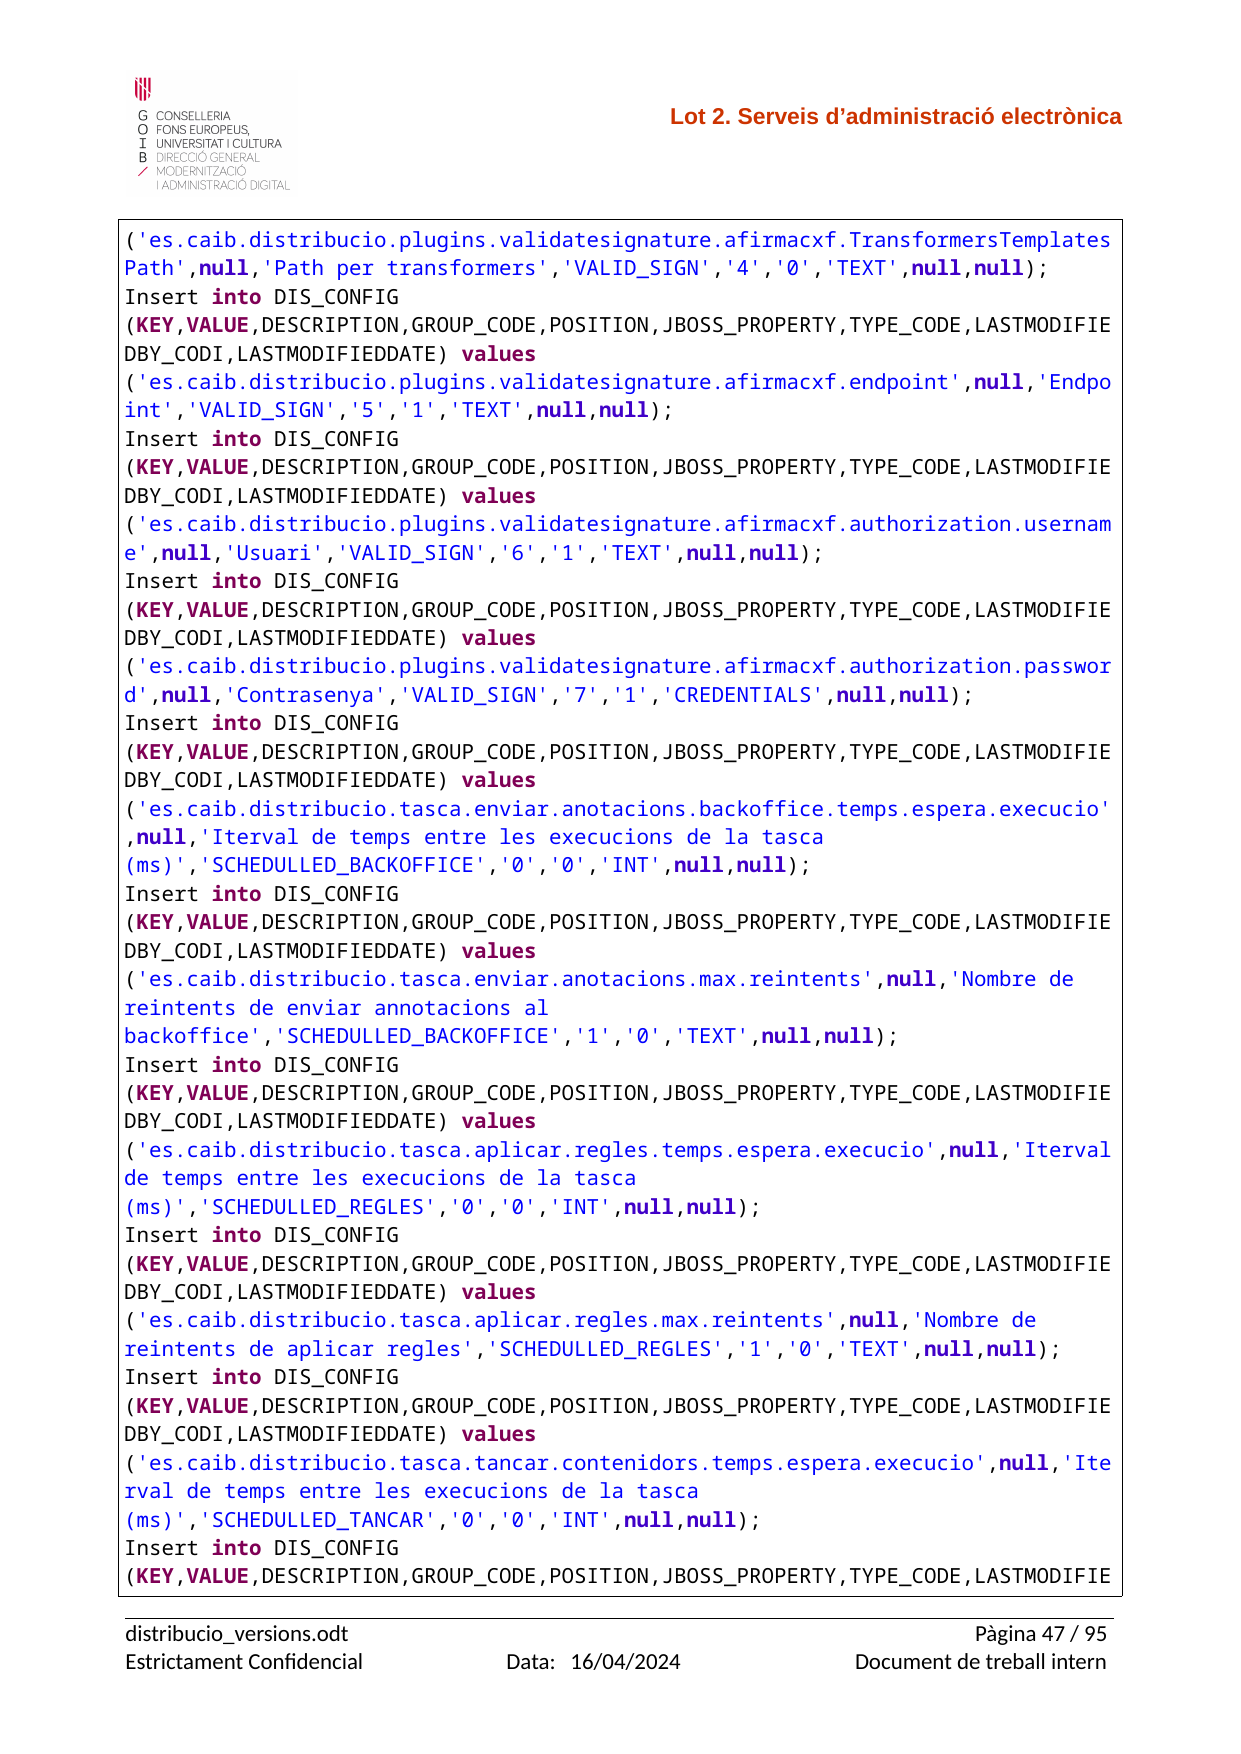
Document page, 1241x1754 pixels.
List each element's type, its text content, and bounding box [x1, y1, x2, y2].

picture [126, 70, 299, 197]
table_header ('es.caib.distribucio.plugins.validatesignature.afirmacxf.TransformersTemplatesPath',null,'Path per transformers','VALID_SIGN','4','0','TEXT',null,null); Insert into DIS_CONFIG (KEY,VALUE,DESCRIPTION,GROUP_CODE,POSITION,JBOSS_PROPERTY,TYPE_CODE,LASTMODIFIEDBY_CODI,LASTMODIFIEDDATE) values ('es.caib.distribucio.plugins.validatesignature.afirmacxf.endpoint',null,'Endpoint','VALID_SIGN','5','1','TEXT',null,null); Insert into DIS_CONFIG (KEY,VALUE,DESCRIPTION,GROUP_CODE,POSITION,JBOSS_PROPERTY,TYPE_CODE,LASTMODIFIEDBY_CODI,LASTMODIFIEDDATE) values ('es.caib.distribucio.plugins.validatesignature.afirmacxf.authorization.username',null,'Usuari','VALID_SIGN','6','1','TEXT',null,null); Insert into DIS_CONFIG (KEY,VALUE,DESCRIPTION,GROUP_CODE,POSITION,JBOSS_PROPERTY,TYPE_CODE,LASTMODIFIEDBY_CODI,LASTMODIFIEDDATE) values ('es.caib.distribucio.plugins.validatesignature.afirmacxf.authorization.password',null,'Contrasenya','VALID_SIGN','7','1','CREDENTIALS',null,null); Insert into DIS_CONFIG (KEY,VALUE,DESCRIPTION,GROUP_CODE,POSITION,JBOSS_PROPERTY,TYPE_CODE,LASTMODIFIEDBY_CODI,LASTMODIFIEDDATE) values ('es.caib.distribucio.tasca.enviar.anotacions.backoffice.temps.espera.execucio',null,'Iterval de temps entre les execucions de la tasca (ms)','SCHEDULLED_BACKOFFICE','0','0','INT',null,null); Insert into DIS_CONFIG (KEY,VALUE,DESCRIPTION,GROUP_CODE,POSITION,JBOSS_PROPERTY,TYPE_CODE,LASTMODIFIEDBY_CODI,LASTMODIFIEDDATE) values ('es.caib.distribucio.tasca.enviar.anotacions.max.reintents',null,'Nombre de reintents de enviar annotacions al backoffice','SCHEDULLED_BACKOFFICE','1','0','TEXT',null,null); Insert into DIS_CONFIG (KEY,VALUE,DESCRIPTION,GROUP_CODE,POSITION,JBOSS_PROPERTY,TYPE_CODE,LASTMODIFIEDBY_CODI,LASTMODIFIEDDATE) values ('es.caib.distribucio.tasca.aplicar.regles.temps.espera.execucio',null,'Iterval de temps entre les execucions de la tasca (ms)','SCHEDULLED_REGLES','0','0','INT',null,null); Insert into DIS_CONFIG (KEY,VALUE,DESCRIPTION,GROUP_CODE,POSITION,JBOSS_PROPERTY,TYPE_CODE,LASTMODIFIEDBY_CODI,LASTMODIFIEDDATE) values ('es.caib.distribucio.tasca.aplicar.regles.max.reintents',null,'Nombre de reintents de aplicar regles','SCHEDULLED_REGLES','1','0','TEXT',null,null); Insert into DIS_CONFIG (KEY,VALUE,DESCRIPTION,GROUP_CODE,POSITION,JBOSS_PROPERTY,TYPE_CODE,LASTMODIFIEDBY_CODI,LASTMODIFIEDDATE) values ('es.caib.distribucio.tasca.tancar.contenidors.temps.espera.execucio',null,'Iterval de temps entre les execucions de la tasca (ms)','SCHEDULLED_TANCAR','0','0','INT',null,null); Insert into DIS_CONFIG (KEY,VALUE,DESCRIPTION,GROUP_CODE,POSITION,JBOSS_PROPERTY,TYPE_CODE,LASTMODIFIE [119, 220, 1122, 1596]
